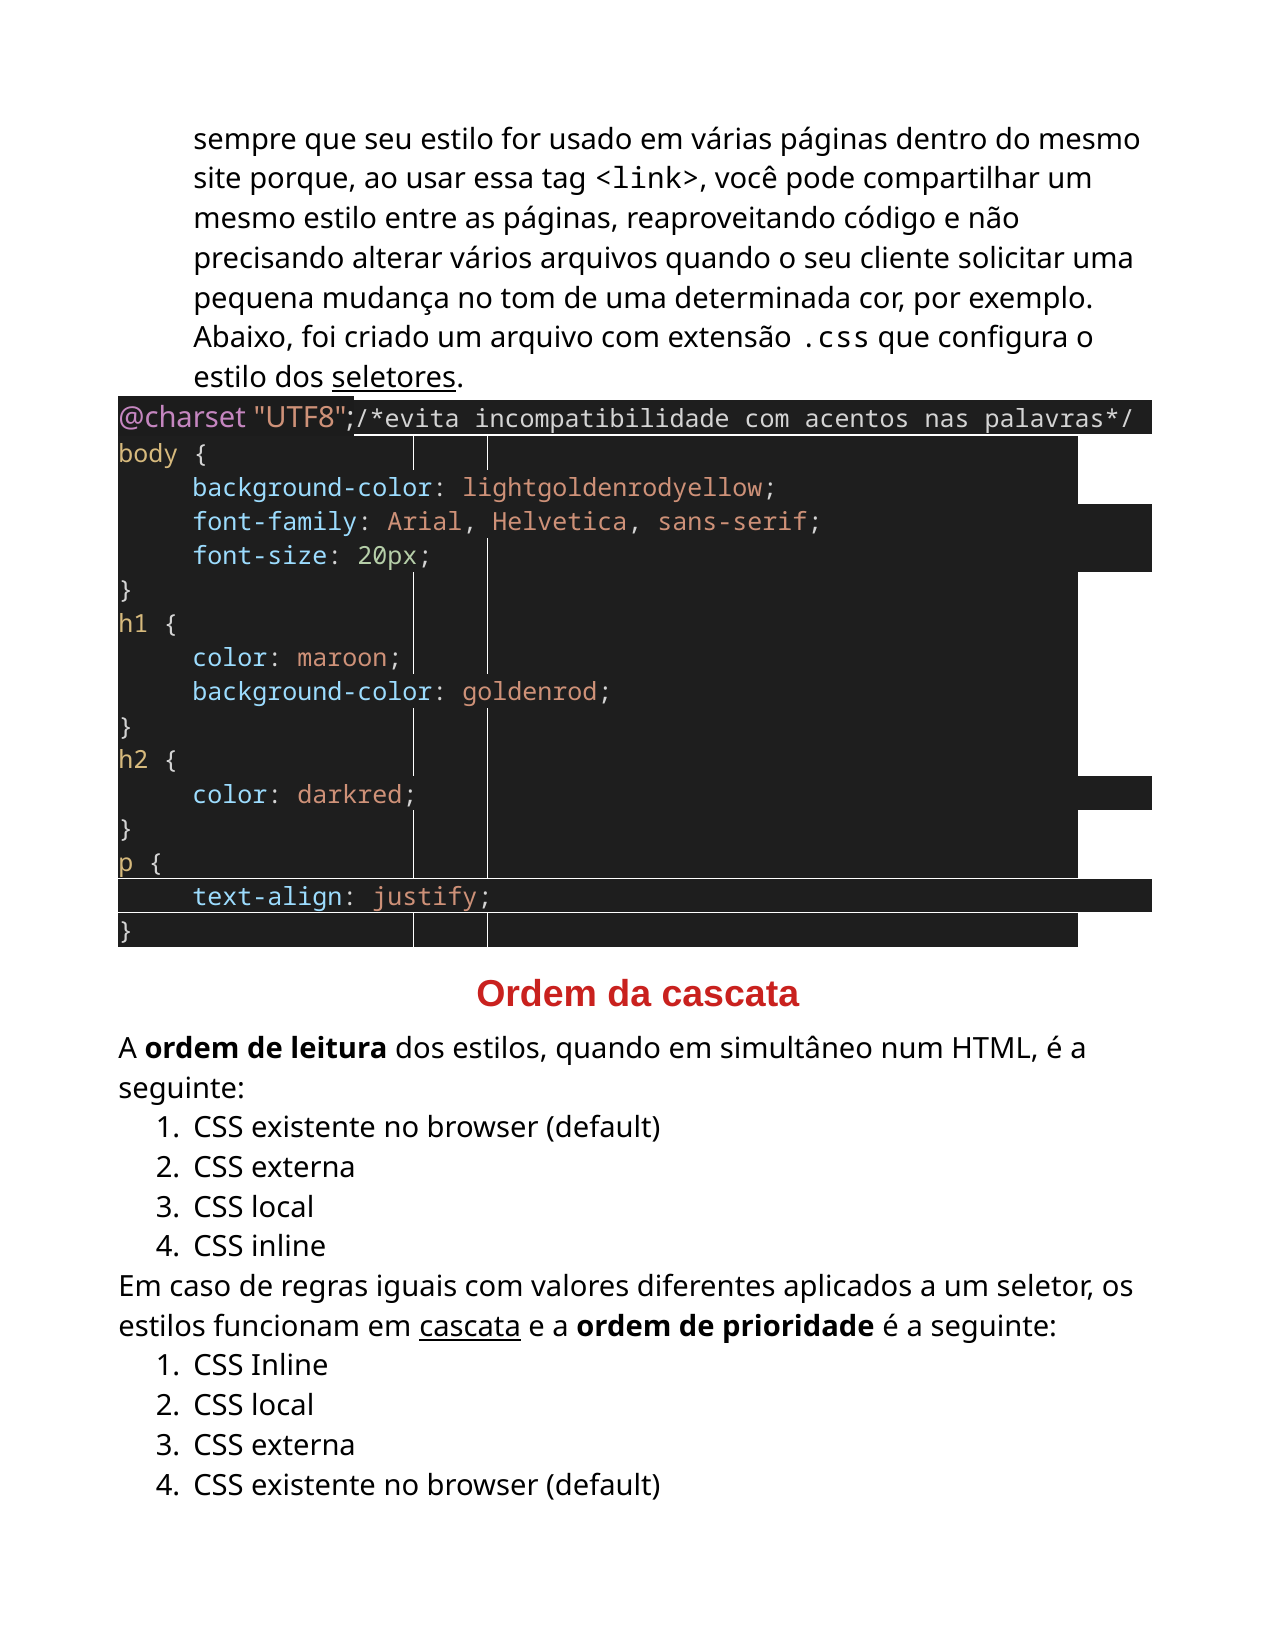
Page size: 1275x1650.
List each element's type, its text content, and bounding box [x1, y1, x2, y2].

text } [118, 810, 1157, 844]
list sempre que seu estilo for usado em várias páginas dentro do mesmo site porque, ao usar essa tag <link>, você pode compartilhar um mesmo estilo entre as páginas, reaproveitando código e não precisando alterar vários arquivos quando o seu cliente solicitar uma pequena mudança no tom de uma determinada cor, por exemplo. Abaixo, foi criado um arquivo com extensão .css que configura o estilo dos seletores. [156, 118, 1157, 396]
text } [118, 708, 1157, 742]
list CSS externa [156, 1146, 1157, 1186]
text font-size: 20px; [118, 538, 1157, 572]
text } [118, 572, 1157, 606]
list CSS local [156, 1186, 1157, 1226]
text color: maroon; [118, 640, 1157, 674]
text @charset "UTF8";/*evita incompatibilidade com acentos nas palavras*/ [118, 396, 1198, 436]
text body { [118, 436, 1157, 470]
text color: darkred; [118, 776, 1157, 810]
list CSS existente no browser (default) [156, 1107, 1157, 1146]
list CSS externa [156, 1424, 1157, 1464]
text font-family: Arial, Helvetica, sans-serif; [118, 504, 1157, 538]
text p { [118, 844, 1157, 878]
text A ordem de leitura dos estilos, quando em simultâneo num HTML, é a seguinte: [118, 1027, 1157, 1107]
list CSS existente no browser (default) [156, 1464, 1157, 1503]
text background-color: lightgoldenrodyellow; [118, 470, 1157, 504]
text background-color: goldenrod; [118, 674, 1157, 708]
text text-align: justify; [118, 878, 1157, 912]
text Em caso de regras iguais com valores diferentes aplicados a um seletor, os estilos funcionam em cascata e a ordem de prioridade é a seguinte: [118, 1265, 1157, 1345]
text } [118, 912, 1157, 947]
list CSS Inline [156, 1345, 1157, 1384]
list CSS local [156, 1384, 1157, 1424]
list CSS inline [156, 1226, 1157, 1265]
subtitle Ordem da cascata [118, 972, 1157, 1015]
text h2 { [118, 742, 1157, 776]
text h1 { [118, 606, 1157, 640]
